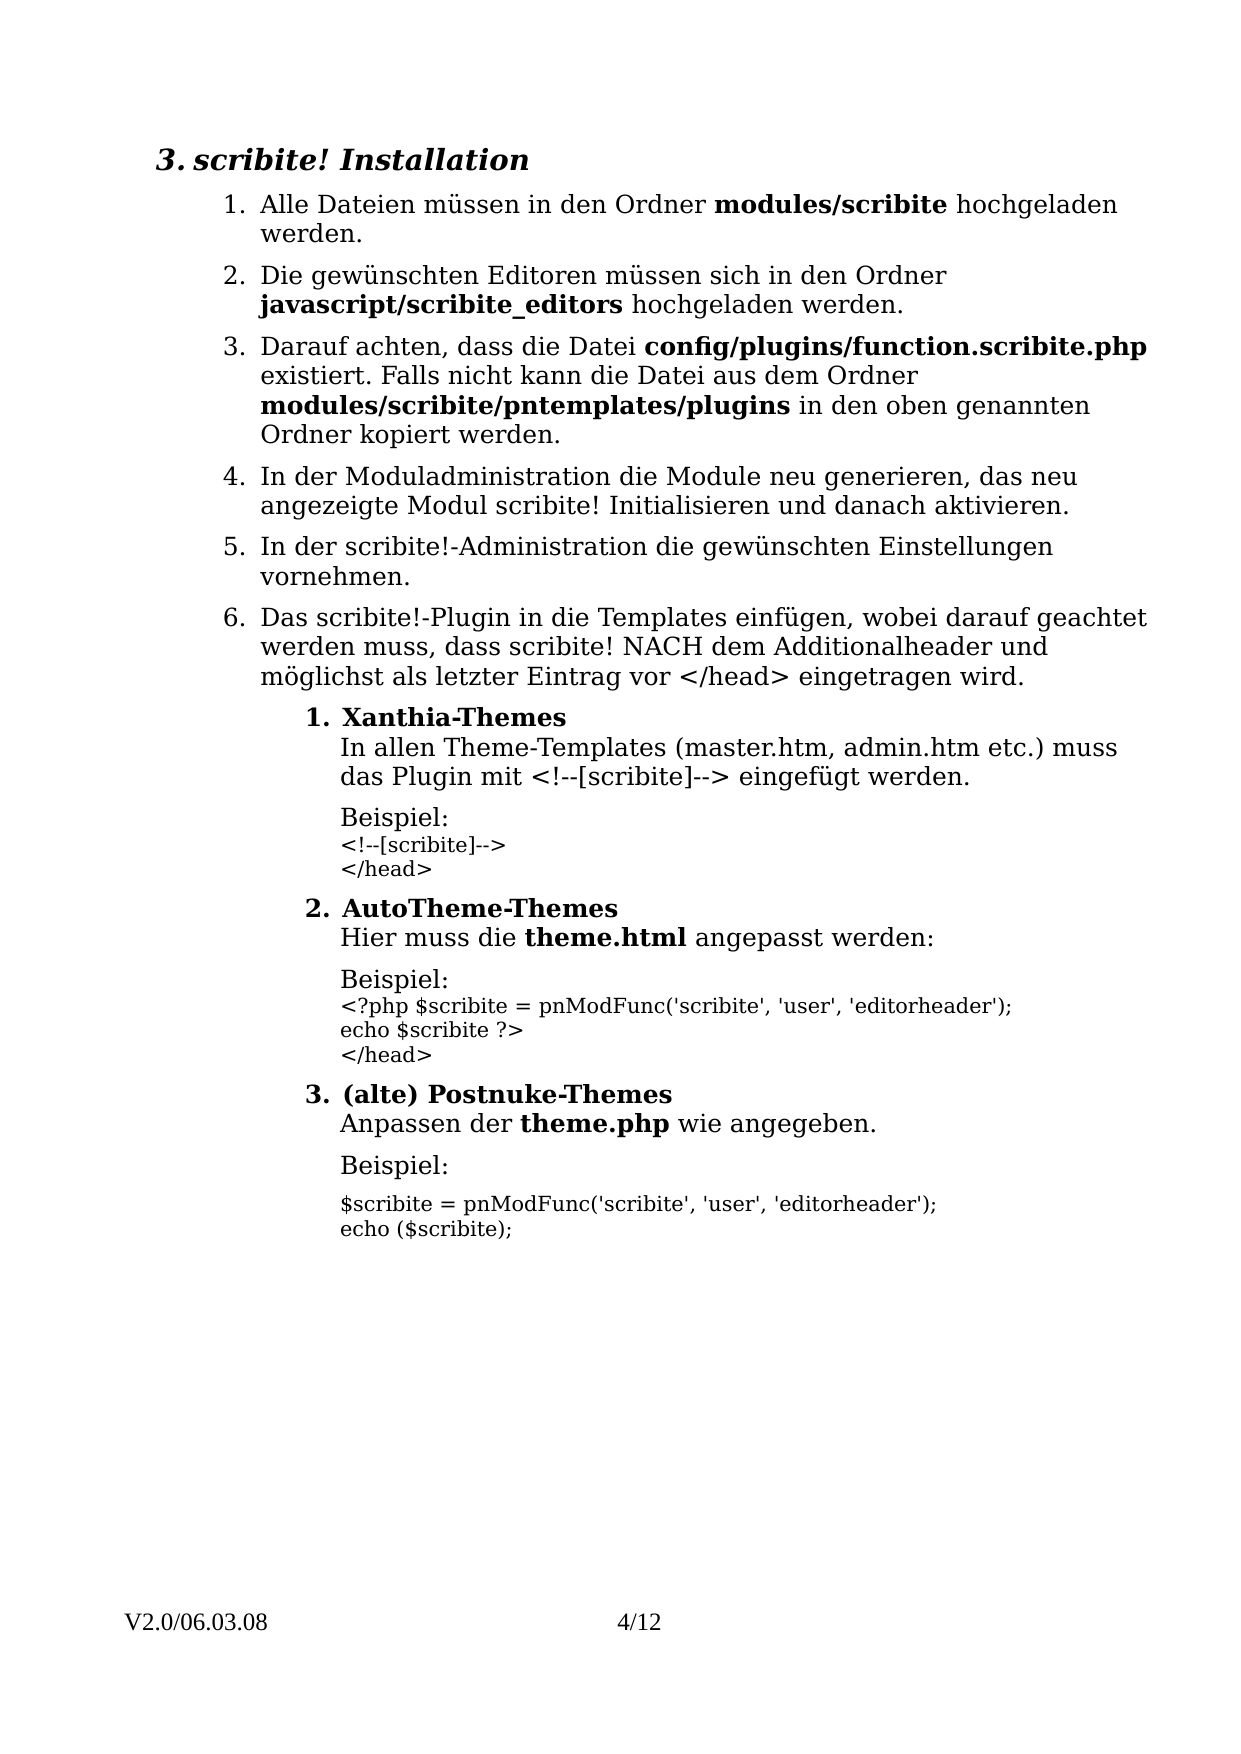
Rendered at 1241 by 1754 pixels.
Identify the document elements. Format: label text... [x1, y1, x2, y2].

list (alte) Postnuke-Themes [304, 1079, 1160, 1109]
list In der scribite!-Administration die gewünschten Einstellungen vornehmen. [223, 533, 1160, 591]
text Beispiel: <!--[scribite]--> </head> [340, 804, 1160, 881]
list Das scribite!-Plugin in die Templates einfügen, wobei darauf geachtet werden muss, dass scribite! NACH dem Additionalheader und möglichst als letzter Eintrag vor </head> eingetragen wird. [223, 603, 1160, 691]
text Beispiel: [340, 1151, 1160, 1180]
list Alle Dateien müssen in den Ordner modules/scribite hochgeladen werden. [223, 190, 1160, 248]
list In der Moduladministration die Module neu generieren, das neu angezeigte Modul scribite! Initialisieren und danach aktivieren. [223, 462, 1160, 520]
text Hier muss die theme.html angepasst werden: [340, 923, 1160, 953]
text Anpassen der theme.php wie angegeben. [340, 1109, 1160, 1138]
list AutoTheme-Themes [304, 894, 1160, 923]
text $scribite = pnModFunc('scribite', 'user', 'editorheader'); echo ($scribite); [340, 1192, 1160, 1241]
text Beispiel: <?php $scribite = pnModFunc('scribite', 'user', 'editorheader'); echo $scribite ?> </head> [340, 965, 1160, 1067]
list Die gewünschten Editoren müssen sich in den Ordner javascript/scribite_editors hochgeladen werden. [223, 261, 1160, 320]
subtitle scribite! Installation [156, 143, 1160, 177]
list Darauf achten, dass die Datei config/plugins/function.scribite.php existiert. Falls nicht kann die Datei aus dem Ordner modules/scribite/pntemplates/plugins in den oben genannten Ordner kopiert werden. [223, 332, 1160, 449]
list Xanthia-Themes [304, 703, 1160, 733]
text In allen Theme-Templates (master.htm, admin.htm etc.) muss das Plugin mit <!--[scribite]--> eingefügt werden. [340, 733, 1160, 791]
